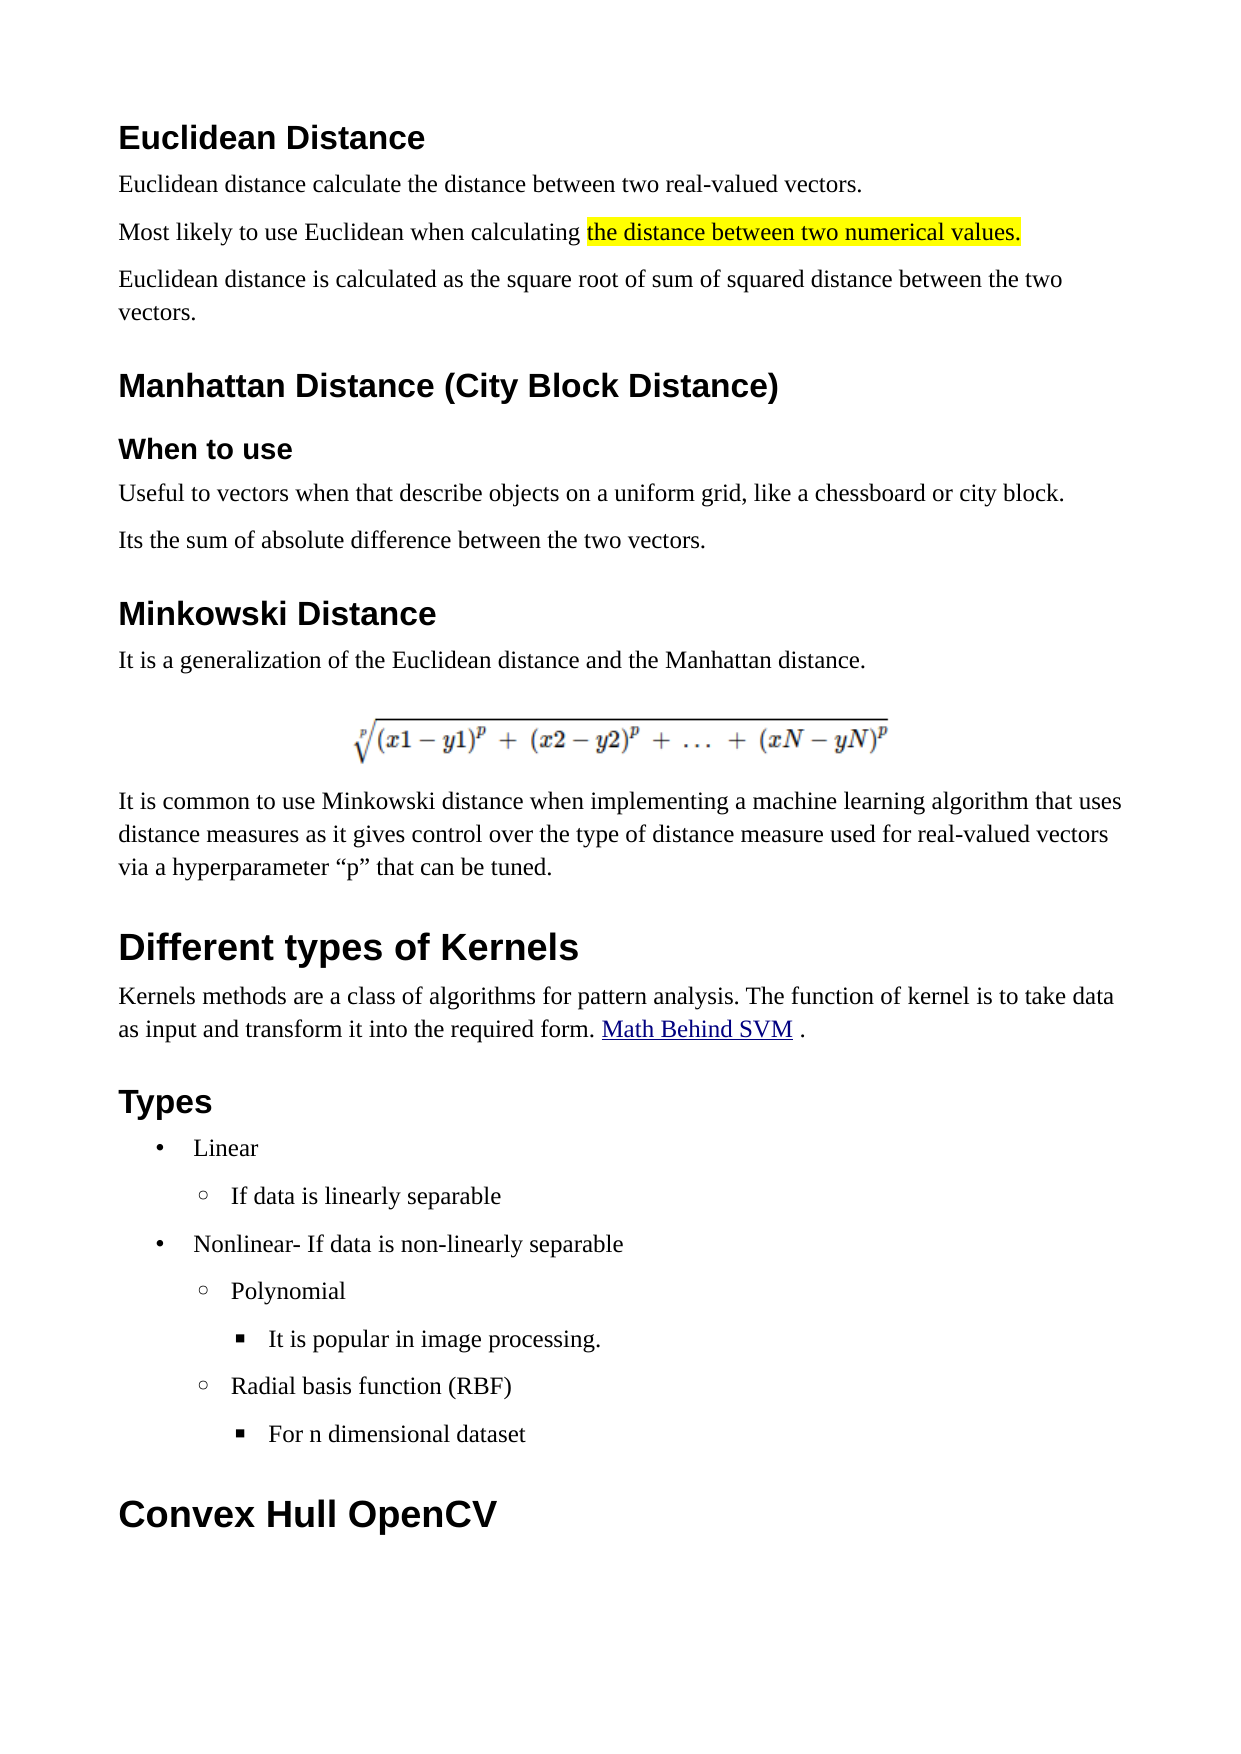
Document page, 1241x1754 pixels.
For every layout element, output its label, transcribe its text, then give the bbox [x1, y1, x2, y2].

list Polynomial [193, 1276, 1122, 1305]
list Linear [156, 1133, 1122, 1162]
text Useful to vectors when that describe objects on a uniform grid, like a chessboard or city block. [118, 478, 1122, 507]
subtitle Convex Hull OpenCV [118, 1492, 1122, 1535]
text It is a generalization of the Euclidean distance and the Manhattan distance. [118, 645, 1122, 674]
text Euclidean distance is calculated as the square root of sum of squared distance between the two vectors. [118, 264, 1122, 326]
list If data is linearly separable [193, 1181, 1122, 1210]
text Kernels methods are a class of algorithms for pattern analysis. The function of kernel is to take data as input and transform it into the required form. Math Behind SVM . [118, 981, 1122, 1043]
text Most likely to use Euclidean when calculating the distance between two numerical values. [118, 217, 1122, 246]
text Its the sum of absolute difference between the two vectors. [118, 526, 1122, 554]
list Nonlinear- If data is non-linearly separable [156, 1229, 1122, 1257]
list It is popular in image processing. [231, 1324, 1122, 1353]
subtitle Different types of Kernels [118, 925, 1122, 968]
subtitle Minkowski Distance [118, 594, 1122, 633]
text It is common to use Minkowski distance when implementing a machine learning algorithm that uses distance measures as it gives control over the type of distance measure used for real-valued vectors via a hyperparameter “p” that can be tuned. [118, 693, 1122, 881]
text Euclidean distance calculate the distance between two real-valued vectors. [118, 169, 1122, 198]
subtitle Manhattan Distance (City Block Distance) [118, 366, 1122, 404]
list Radial basis function (RBF) [193, 1371, 1122, 1400]
picture [334, 692, 906, 782]
subtitle Types [118, 1082, 1122, 1121]
list For n dimensional dataset [231, 1419, 1122, 1448]
subtitle Euclidean Distance [118, 118, 1122, 157]
subtitle When to use [118, 432, 1122, 465]
